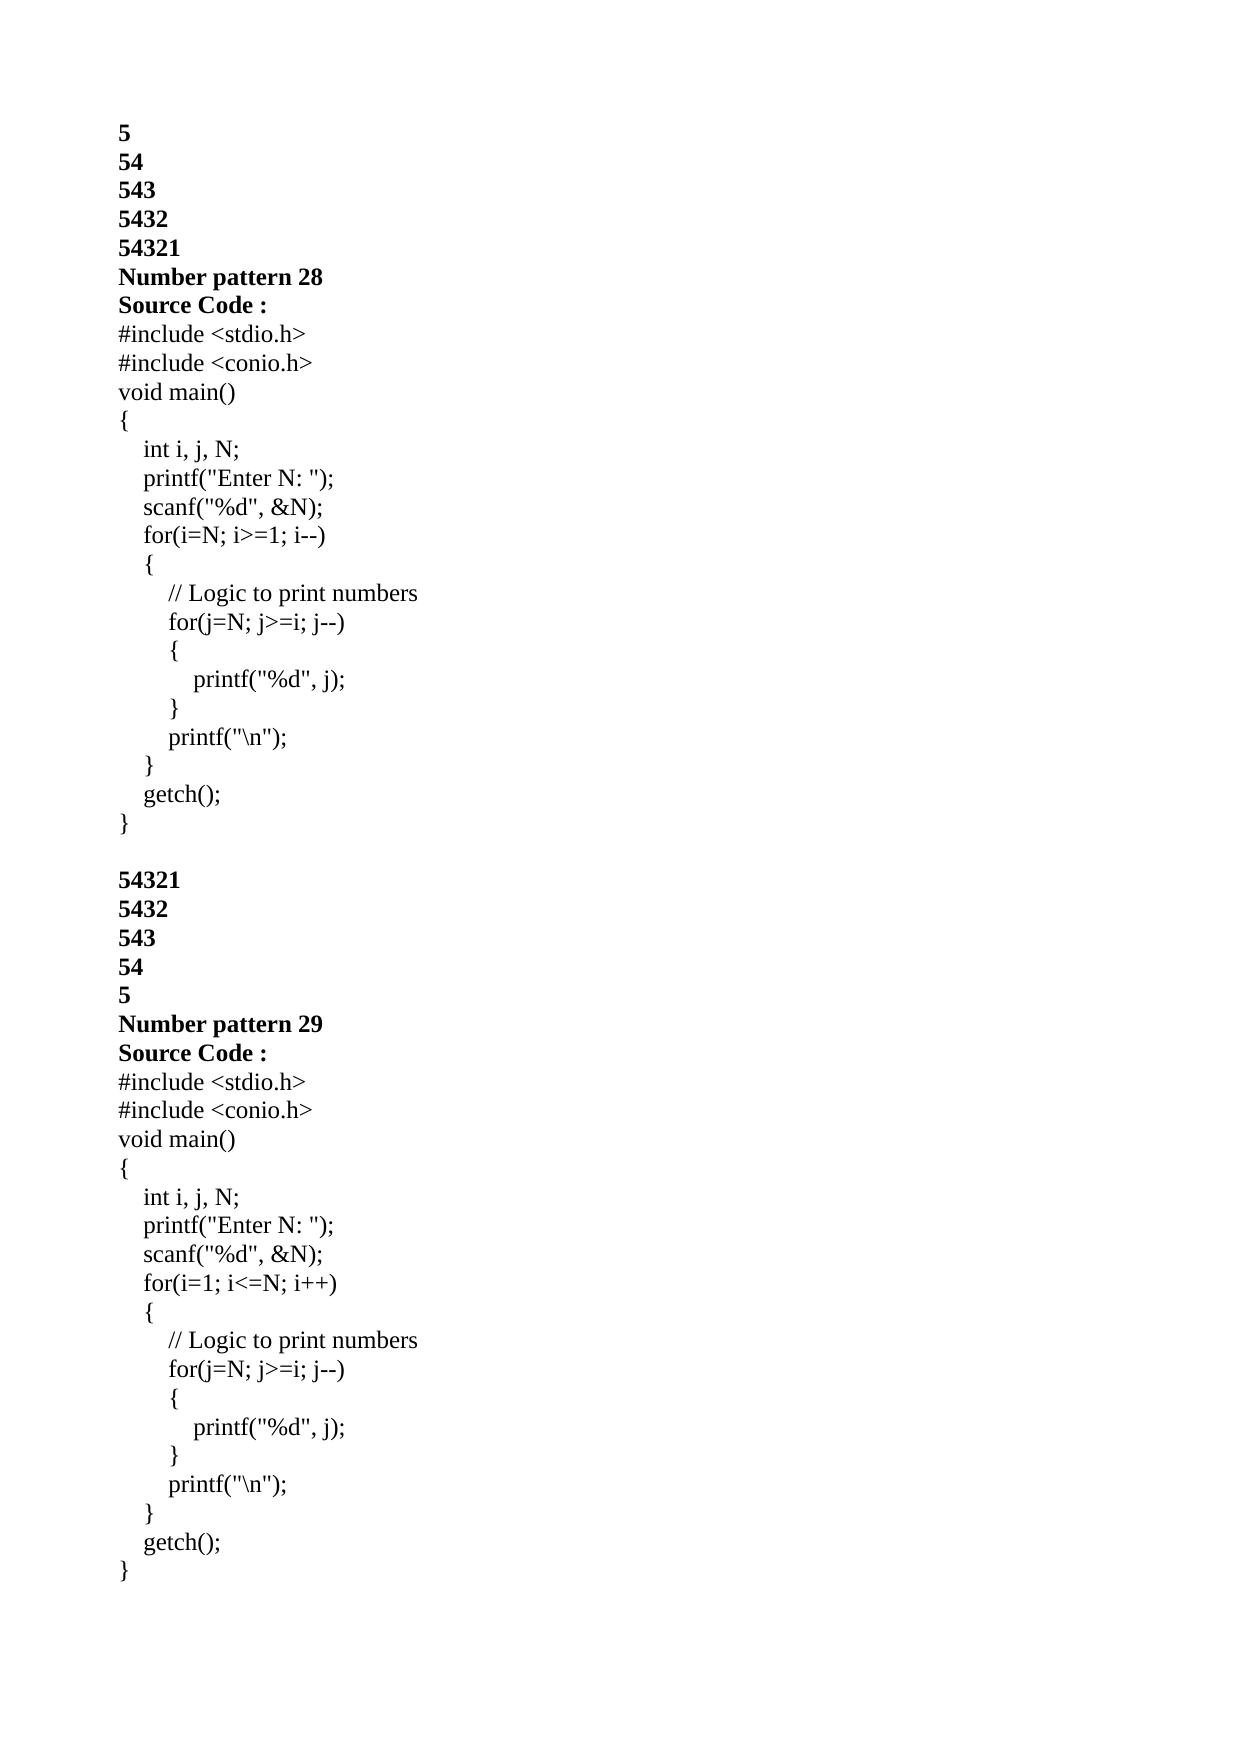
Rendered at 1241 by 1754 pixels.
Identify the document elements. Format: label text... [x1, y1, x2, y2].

text 5 [118, 118, 1122, 147]
text { [118, 406, 1122, 434]
text } [118, 1556, 1122, 1584]
text } [118, 1498, 1122, 1527]
text 5 [118, 981, 1122, 1009]
text 54321 [118, 866, 1122, 894]
text void main() [118, 1124, 1122, 1153]
text // Logic to print numbers [118, 578, 1122, 607]
text for(i=N; i>=1; i--) [118, 521, 1122, 549]
text printf("Enter N: "); [118, 1211, 1122, 1239]
text { [118, 636, 1122, 664]
text 54321 [118, 233, 1122, 262]
text #include <conio.h> [118, 1096, 1122, 1124]
text #include <stdio.h> [118, 319, 1122, 348]
text Number pattern 28 [118, 262, 1122, 291]
text { [118, 549, 1122, 578]
text int i, j, N; [118, 1182, 1122, 1211]
text scanf("%d", &N); [118, 1239, 1122, 1268]
text 5432 [118, 204, 1122, 233]
text int i, j, N; [118, 434, 1122, 463]
text for(i=1; i<=N; i++) [118, 1268, 1122, 1297]
text // Logic to print numbers [118, 1326, 1122, 1354]
text printf("\n"); [118, 722, 1122, 751]
text 54 [118, 952, 1122, 981]
text getch(); [118, 1527, 1122, 1556]
text 54 [118, 147, 1122, 176]
text Number pattern 29 [118, 1009, 1122, 1038]
text getch(); [118, 779, 1122, 808]
text { [118, 1297, 1122, 1326]
text { [118, 1383, 1122, 1412]
text } [118, 808, 1122, 837]
text } [118, 693, 1122, 722]
text Source Code : [118, 291, 1122, 319]
text 543 [118, 923, 1122, 952]
text for(j=N; j>=i; j--) [118, 1354, 1122, 1383]
text } [118, 1441, 1122, 1469]
text void main() [118, 377, 1122, 406]
text printf("%d", j); [118, 1412, 1122, 1441]
text Source Code : [118, 1038, 1122, 1067]
text printf("\n"); [118, 1469, 1122, 1498]
text for(j=N; j>=i; j--) [118, 607, 1122, 636]
text #include <conio.h> [118, 348, 1122, 377]
text scanf("%d", &N); [118, 492, 1122, 521]
text } [118, 751, 1122, 779]
text printf("%d", j); [118, 664, 1122, 693]
text { [118, 1153, 1122, 1182]
text 543 [118, 176, 1122, 204]
text printf("Enter N: "); [118, 463, 1122, 492]
text 5432 [118, 894, 1122, 923]
text #include <stdio.h> [118, 1067, 1122, 1096]
